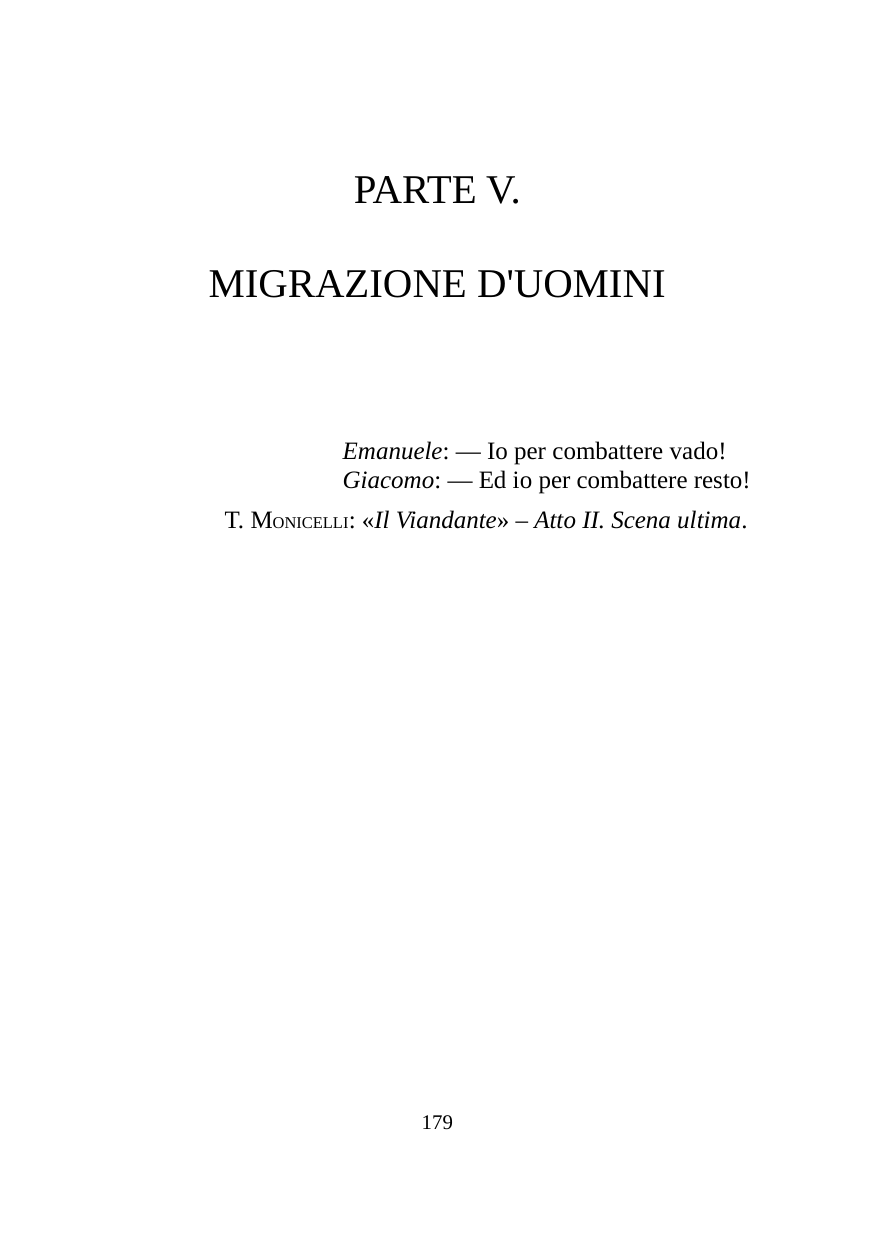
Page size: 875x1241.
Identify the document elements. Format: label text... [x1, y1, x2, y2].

text Emanuele: — Io per combattere vado! [342, 436, 768, 465]
text T. Monicelli: «Il Viandante» – Atto II. Scena ultima. [224, 505, 768, 534]
text Giacomo: — Ed io per combattere resto! [342, 465, 768, 493]
subtitle PARTE V. MIGRAZIONE D'UOMINI [106, 165, 768, 306]
